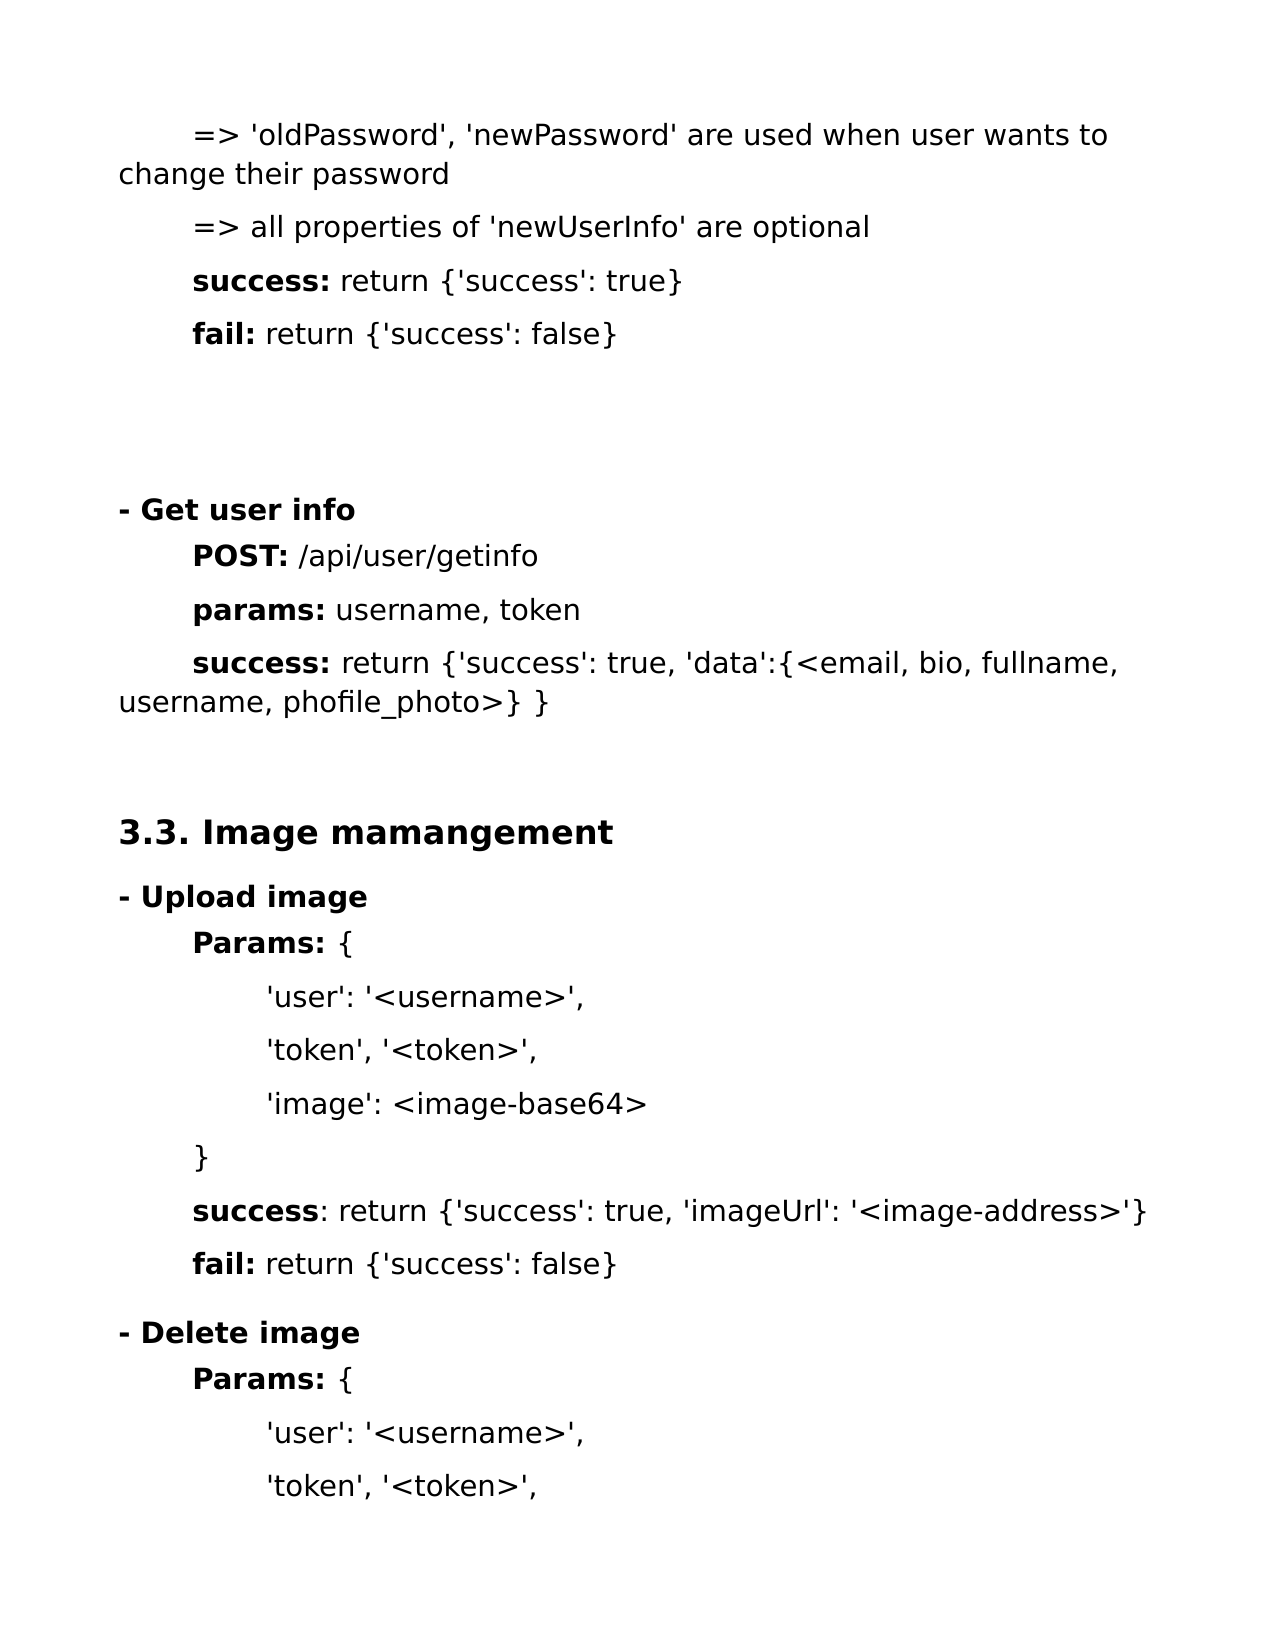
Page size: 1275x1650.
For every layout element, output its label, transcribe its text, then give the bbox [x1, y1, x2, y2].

subtitle - Delete image [118, 1316, 1157, 1350]
text } [118, 1141, 1157, 1174]
text => all properties of 'newUserInfo' are optional [118, 211, 1157, 244]
subtitle - Upload image [118, 880, 1157, 914]
text 'token', '<token>', [118, 1469, 1157, 1503]
text success: return {'success': true, 'data':{<email, bio, fullname, username, phofile_photo>} } [118, 647, 1157, 719]
text Params: { [118, 926, 1157, 960]
text 'image': <image-base64> [118, 1087, 1157, 1121]
text 'user': '<username>', [118, 980, 1157, 1014]
text success: return {'success': true} [118, 264, 1157, 298]
subtitle - Get user info [118, 493, 1157, 527]
text 'token', '<token>', [118, 1033, 1157, 1067]
text Params: { [118, 1362, 1157, 1396]
text 'user': '<username>', [118, 1416, 1157, 1450]
text params: username, token [118, 593, 1157, 627]
subtitle 3.3. Image mamangement [118, 813, 1157, 853]
text success: return {'success': true, 'imageUrl': '<image-address>'} [118, 1194, 1157, 1228]
text POST: /api/user/getinfo [118, 539, 1157, 573]
text => 'oldPassword', 'newPassword' are used when user wants to change their password [118, 118, 1157, 191]
text fail: return {'success': false} [118, 1248, 1157, 1282]
text fail: return {'success': false} [118, 318, 1157, 352]
